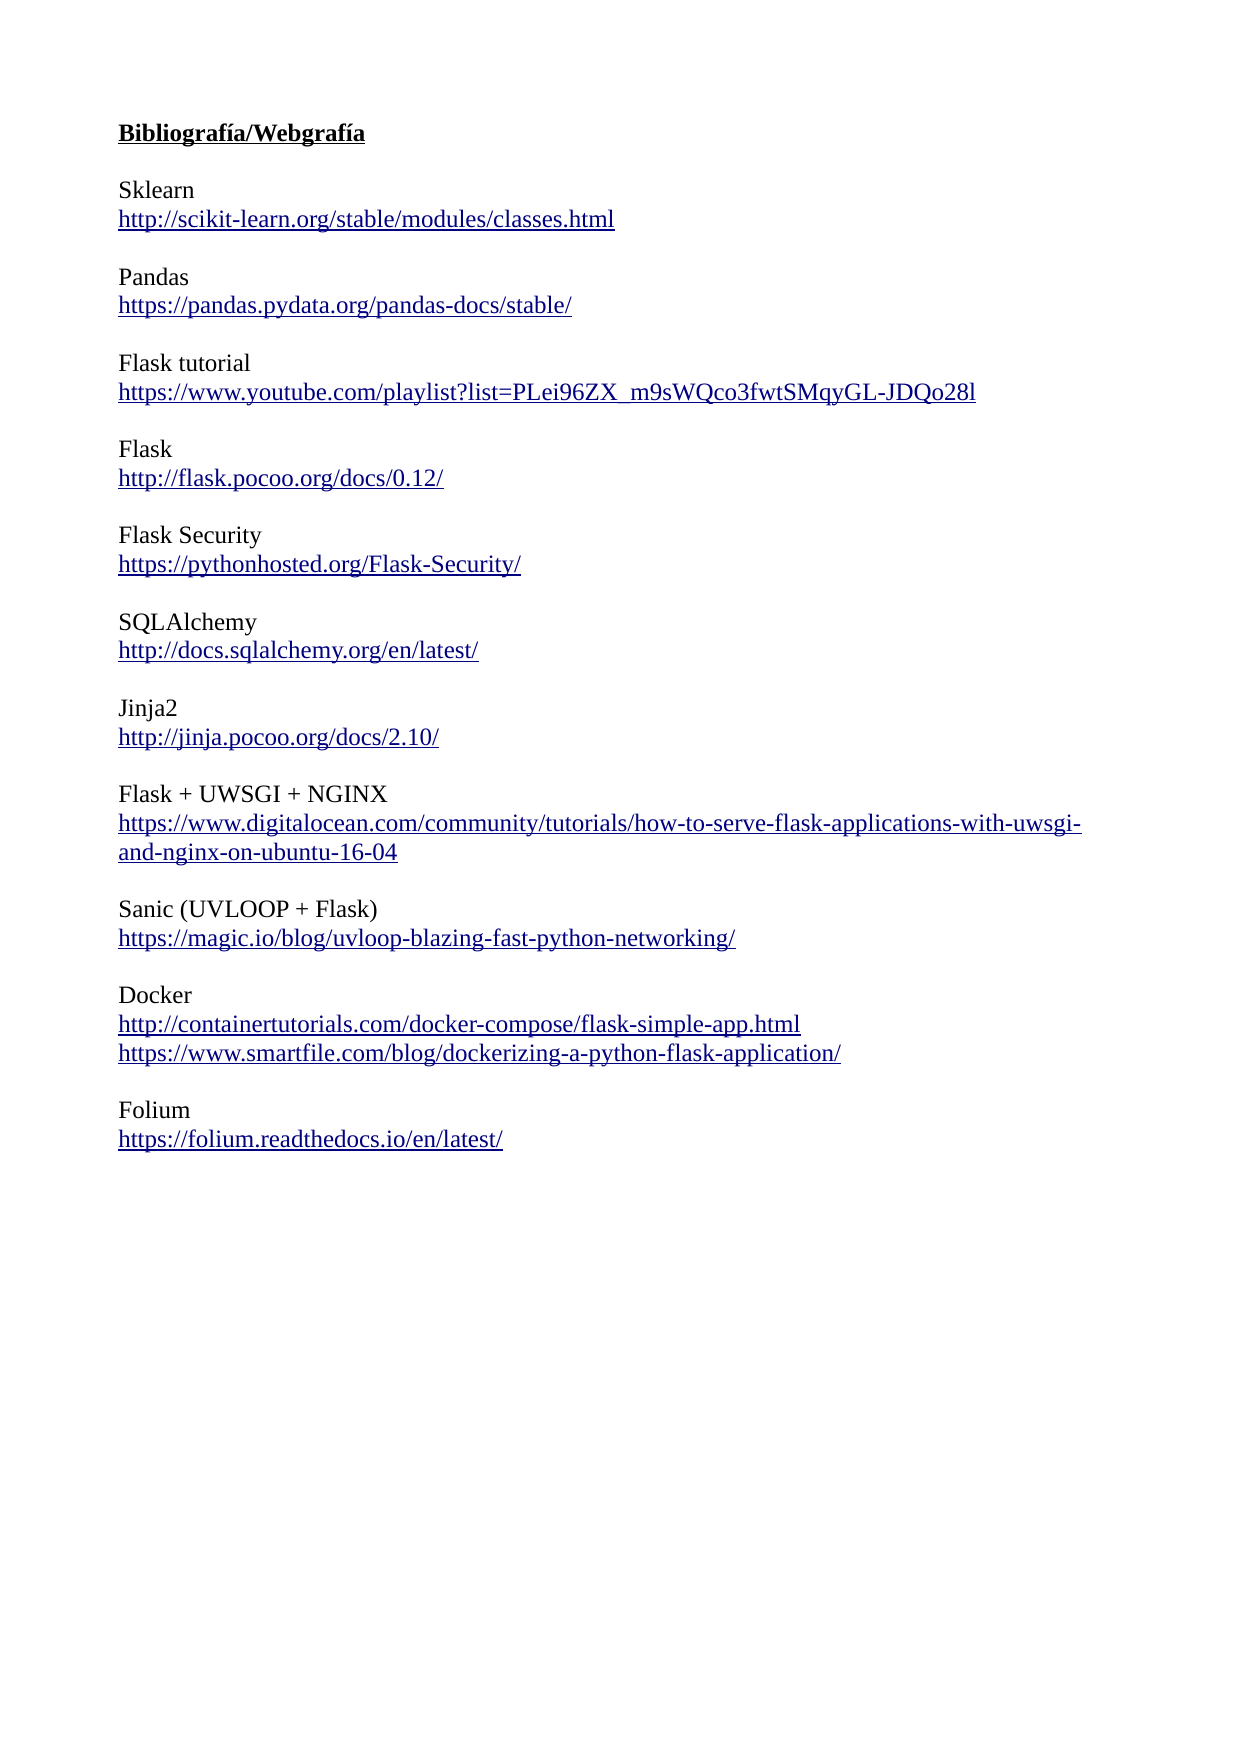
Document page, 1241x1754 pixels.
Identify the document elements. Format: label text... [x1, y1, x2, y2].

text Folium [118, 1096, 1122, 1124]
text https://www.digitalocean.com/community/tutorials/how-to-serve-flask-applications-with-uwsgi-and-nginx-on-ubuntu-16-04 [118, 808, 1122, 866]
text Sklearn [118, 176, 1122, 204]
text https://pythonhosted.org/Flask-Security/ [118, 549, 1122, 578]
text https://www.smartfile.com/blog/dockerizing-a-python-flask-application/ [118, 1038, 1122, 1067]
text http://scikit-learn.org/stable/modules/classes.html [118, 204, 1122, 233]
text Flask + UWSGI + NGINX [118, 779, 1122, 808]
text Bibliografía/Webgrafía [118, 118, 1122, 147]
text Docker [118, 981, 1122, 1009]
text https://www.youtube.com/playlist?list=PLei96ZX_m9sWQco3fwtSMqyGL-JDQo28l [118, 377, 1122, 406]
text Flask Security [118, 521, 1122, 549]
text https://folium.readthedocs.io/en/latest/ [118, 1124, 1122, 1153]
text Jinja2 [118, 693, 1122, 722]
text https://pandas.pydata.org/pandas-docs/stable/ [118, 291, 1122, 319]
text http://jinja.pocoo.org/docs/2.10/ [118, 722, 1122, 751]
text Flask [118, 434, 1122, 463]
text https://magic.io/blog/uvloop-blazing-fast-python-networking/ [118, 923, 1122, 952]
text http://docs.sqlalchemy.org/en/latest/ [118, 636, 1122, 664]
text Pandas [118, 262, 1122, 291]
text http://flask.pocoo.org/docs/0.12/ [118, 463, 1122, 492]
text SQLAlchemy [118, 607, 1122, 636]
text http://containertutorials.com/docker-compose/flask-simple-app.html [118, 1009, 1122, 1038]
text Flask tutorial [118, 348, 1122, 377]
text Sanic (UVLOOP + Flask) [118, 894, 1122, 923]
